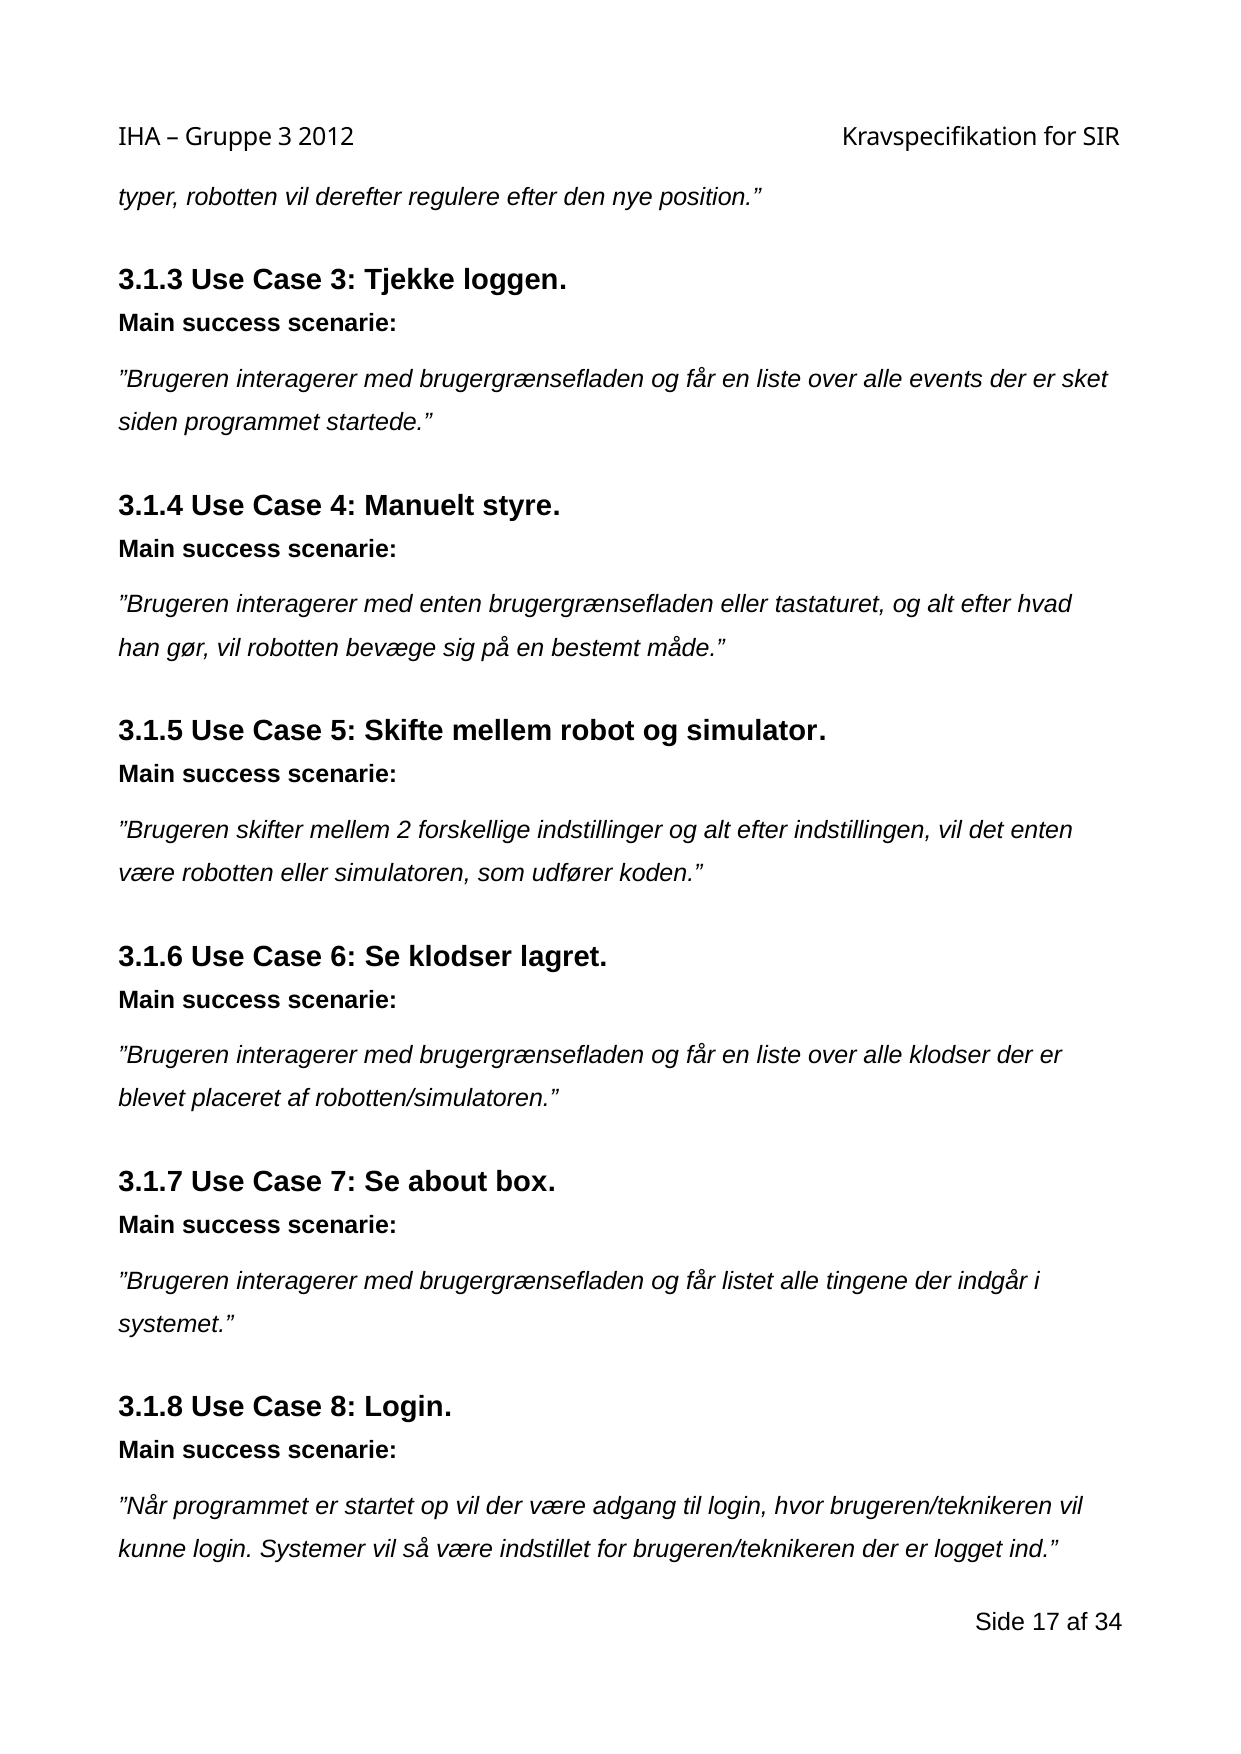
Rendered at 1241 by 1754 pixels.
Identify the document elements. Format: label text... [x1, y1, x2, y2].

subtitle 3.1.6 Use Case 6: Se klodser lagret. [118, 938, 1122, 972]
text Main success scenarie: [118, 308, 1122, 337]
subtitle 3.1.3 Use Case 3: Tjekke loggen. [118, 262, 1122, 296]
text Main success scenarie: [118, 984, 1122, 1013]
subtitle 3.1.8 Use Case 8: Login. [118, 1389, 1122, 1423]
text typer, robotten vil derefter regulere efter den nye position.” [118, 182, 1122, 210]
text ”Når programmet er startet op vil der være adgang til login, hvor brugeren/teknikeren vil kunne login. Systemer vil så være indstillet for brugeren/teknikeren der er logget ind.” [118, 1491, 1122, 1563]
text ”Brugeren interagerer med brugergrænsefladen og får en liste over alle events der er sket siden programmet startede.” [118, 364, 1122, 436]
subtitle 3.1.7 Use Case 7: Se about box. [118, 1164, 1122, 1197]
text ”Brugeren interagerer med enten brugergrænsefladen eller tastaturet, og alt efter hvad han gør, vil robotten bevæge sig på en bestemt måde.” [118, 589, 1122, 661]
text ”Brugeren interagerer med brugergrænsefladen og får listet alle tingene der indgår i systemet.” [118, 1266, 1122, 1337]
text Main success scenarie: [118, 1435, 1122, 1464]
text ”Brugeren skifter mellem 2 forskellige indstillinger og alt efter indstillingen, vil det enten være robotten eller simulatoren, som udfører koden.” [118, 815, 1122, 887]
subtitle 3.1.5 Use Case 5: Skifte mellem robot og simulator. [118, 713, 1122, 747]
text ”Brugeren interagerer med brugergrænsefladen og får en liste over alle klodser der er blevet placeret af robotten/simulatoren.” [118, 1040, 1122, 1112]
subtitle 3.1.4 Use Case 4: Manuelt styre. [118, 488, 1122, 521]
text Main success scenarie: [118, 534, 1122, 562]
text Main success scenarie: [118, 759, 1122, 788]
text Main success scenarie: [118, 1210, 1122, 1239]
